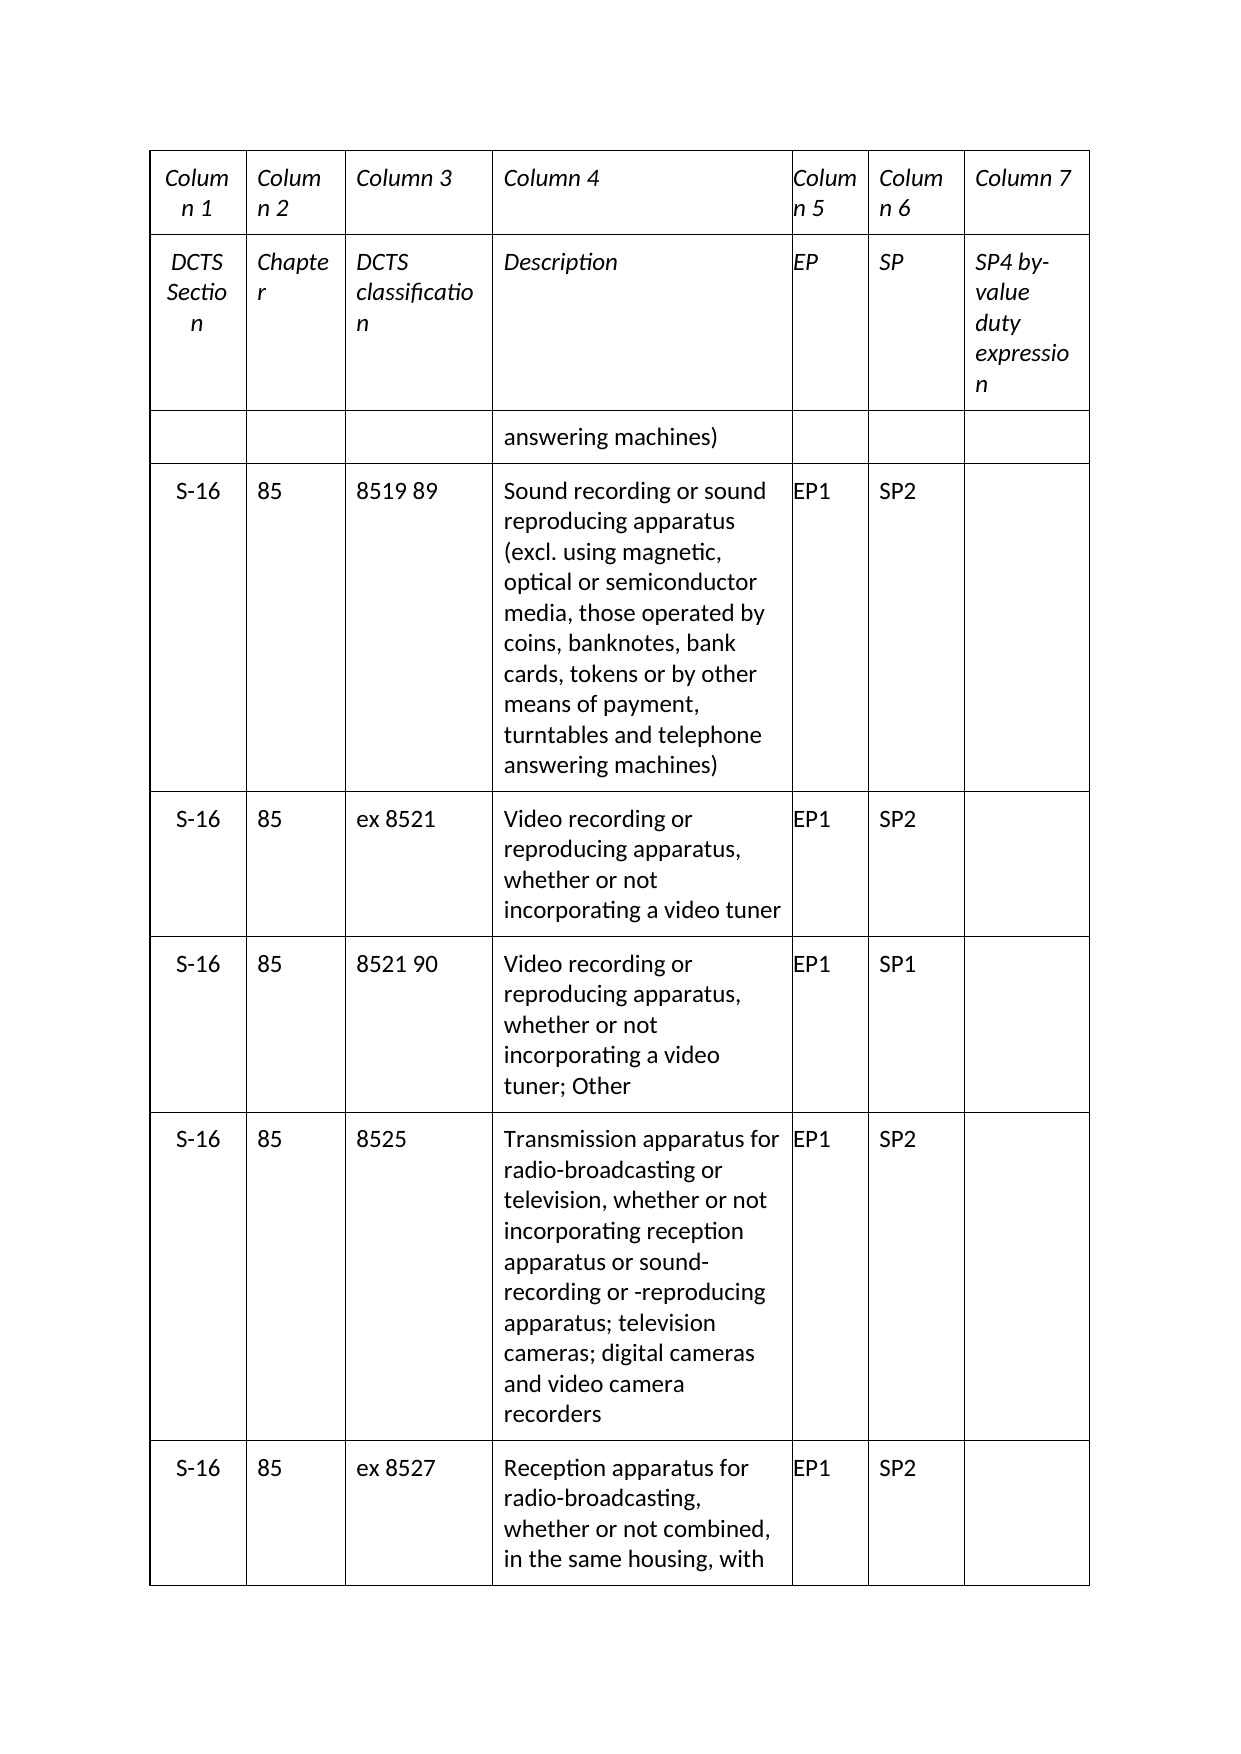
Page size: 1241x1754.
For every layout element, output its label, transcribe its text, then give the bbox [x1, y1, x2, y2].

table_cell Video recording or reproducing apparatus, whether or not incorporating a video tuner; Other [493, 937, 792, 1112]
table_cell SP2 [869, 792, 964, 936]
table_cell EP1 [793, 1113, 868, 1440]
table_cell Chapter [247, 235, 345, 409]
table_cell ex 8521 [346, 792, 492, 936]
table_header Column 1 [151, 151, 246, 234]
table_header Column 6 [869, 151, 964, 234]
table_cell [965, 937, 1089, 1112]
table_cell Reception apparatus for radio-broadcasting, whether or not combined, in the same housing, with [493, 1441, 792, 1585]
table_cell EP1 [793, 937, 868, 1112]
table_cell S-16 [151, 464, 246, 791]
table_cell 85 [247, 937, 345, 1112]
table_cell SP2 [869, 1113, 964, 1440]
table_cell DCTS classification [346, 235, 492, 409]
table_cell EP1 [793, 792, 868, 936]
table_cell SP4 by-value duty expression [965, 235, 1089, 409]
table_cell SP2 [869, 1441, 964, 1585]
table_cell 85 [247, 792, 345, 936]
table_cell ex 8527 [346, 1441, 492, 1585]
table_cell DCTS Section [151, 235, 246, 409]
table_header Column 5 [793, 151, 868, 234]
table_cell 8521 90 [346, 937, 492, 1112]
table_cell S-16 [151, 1113, 246, 1440]
table_cell [793, 411, 868, 463]
table_cell 8525 [346, 1113, 492, 1440]
table_cell SP2 [869, 464, 964, 791]
table_header Column 7 [965, 151, 1089, 234]
table_header Column 3 [346, 151, 492, 234]
table_cell Video recording or reproducing apparatus, whether or not incorporating a video tuner [493, 792, 792, 936]
table_cell Sound recording or sound reproducing apparatus (excl. using magnetic, optical or semiconductor media, those operated by coins, banknotes, bank cards, tokens or by other means of payment, turntables and telephone answering machines) [493, 464, 792, 791]
table_header Column 4 [493, 151, 792, 234]
table_cell 85 [247, 1441, 345, 1585]
table_cell [965, 464, 1089, 791]
table_cell [965, 1113, 1089, 1440]
table_cell Transmission apparatus for radio-broadcasting or television, whether or not incorporating reception apparatus or sound- recording or -reproducing apparatus; television cameras; digital cameras and video camera recorders [493, 1113, 792, 1440]
table_cell S-16 [151, 1441, 246, 1585]
table_cell 8519 89 [346, 464, 492, 791]
table_cell EP1 [793, 464, 868, 791]
table_cell [965, 411, 1089, 463]
table_cell EP [793, 235, 868, 409]
table_cell EP1 [793, 1441, 868, 1585]
table_cell [247, 411, 345, 463]
table_cell [965, 792, 1089, 936]
table_cell 85 [247, 1113, 345, 1440]
table_cell SP [869, 235, 964, 409]
table_cell [965, 1441, 1089, 1585]
table_cell 85 [247, 464, 345, 791]
table_cell SP1 [869, 937, 964, 1112]
table_cell S-16 [151, 937, 246, 1112]
table_cell S-16 [151, 792, 246, 936]
table_cell answering machines) [493, 411, 792, 463]
table_cell [346, 411, 492, 463]
table_cell Description [493, 235, 792, 409]
table_header Column 2 [247, 151, 345, 234]
table_cell [151, 411, 246, 463]
table_cell [869, 411, 964, 463]
